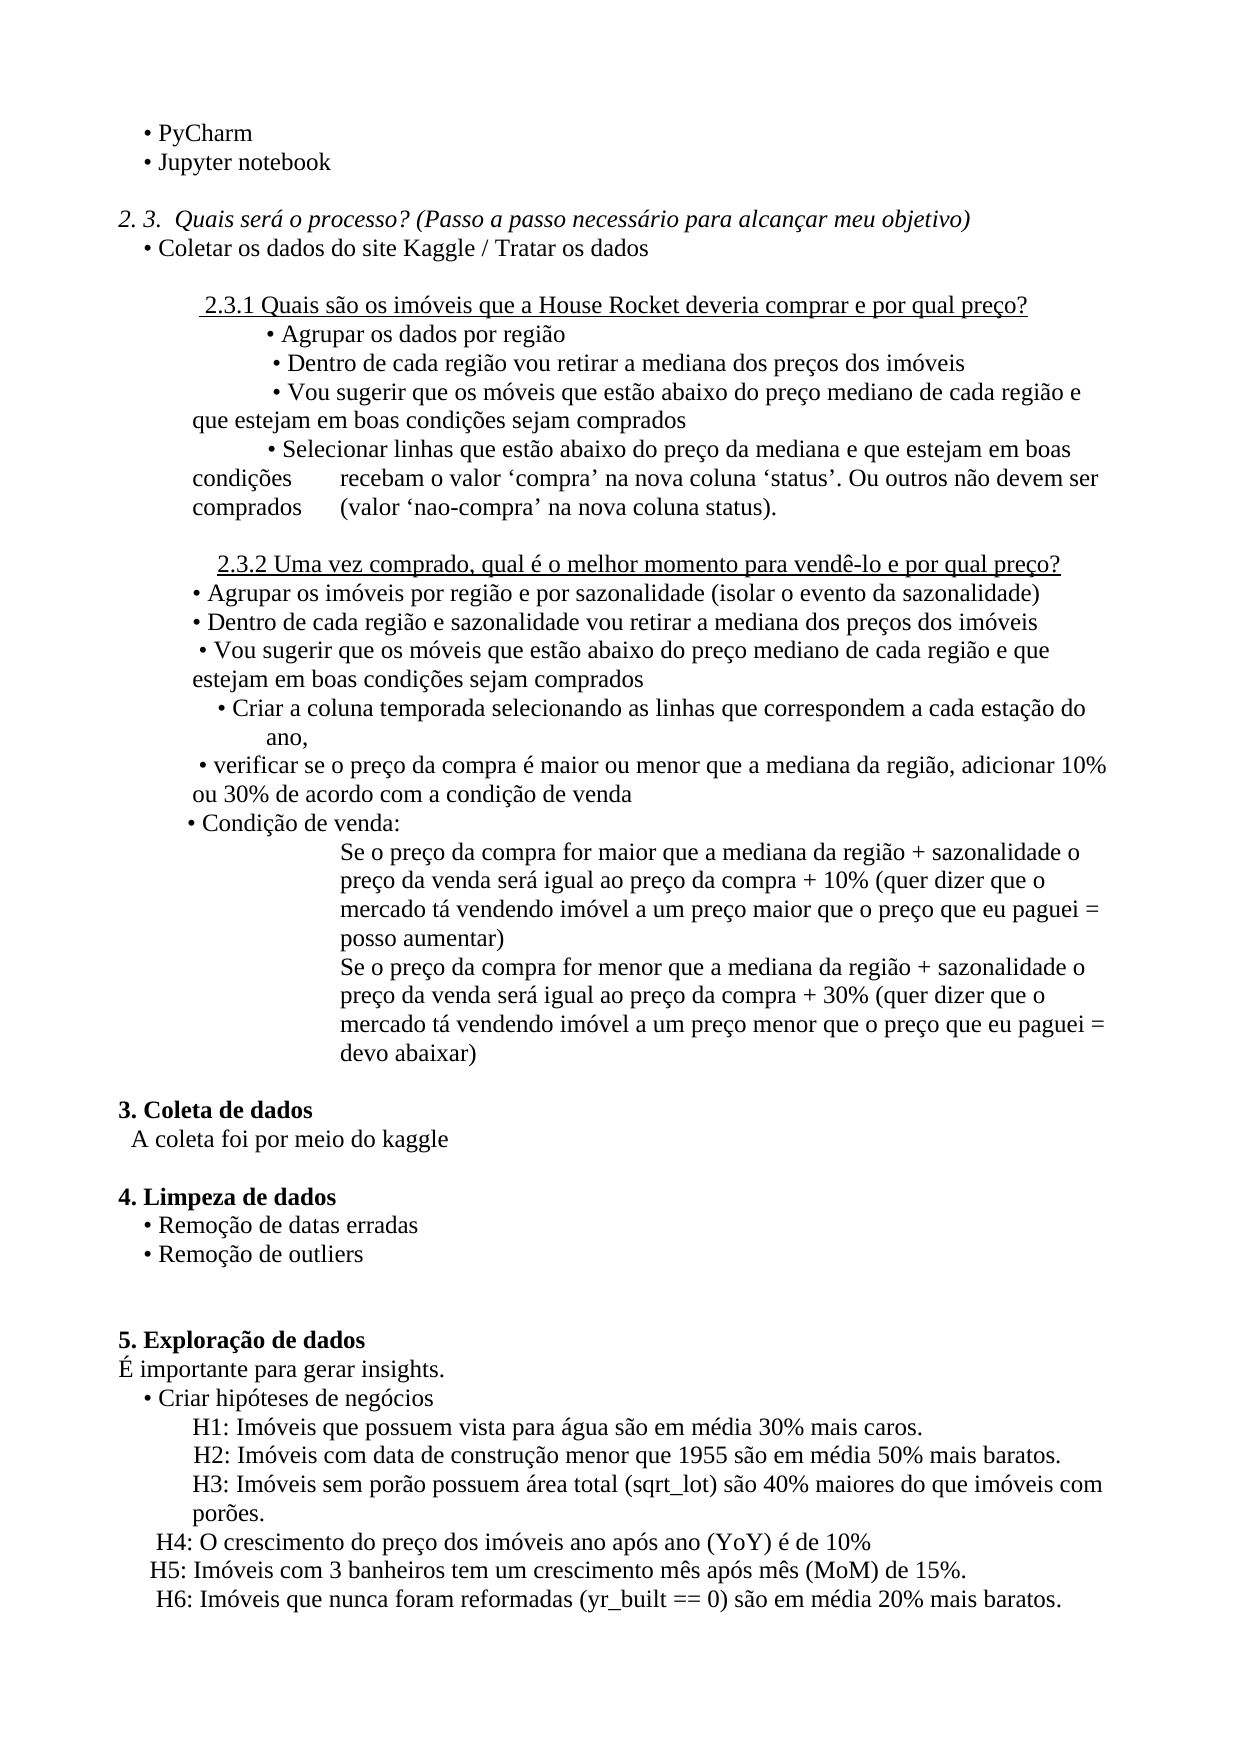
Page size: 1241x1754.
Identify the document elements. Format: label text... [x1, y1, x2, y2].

text • Criar hipóteses de negócios [118, 1383, 1122, 1412]
text 3. Coleta de dados [118, 1096, 1122, 1124]
text H6: Imóveis que nunca foram reformadas (yr_built == 0) são em média 20% mais baratos. [118, 1584, 1122, 1613]
text 2.3.2 Uma vez comprado, qual é o melhor momento para vendê-lo e por qual preço? [118, 549, 1122, 578]
text • verificar se o preço da compra é maior ou menor que a mediana da região, adicionar 10% ou 30% de acordo com a condição de venda [118, 751, 1122, 808]
text • PyCharm [118, 118, 1122, 147]
text 4. Limpeza de dados [118, 1182, 1122, 1211]
text • Jupyter notebook [118, 147, 1122, 176]
text • Selecionar linhas que estão abaixo do preço da mediana e que estejam em boas condições recebam o valor ‘compra’ na nova coluna ‘status’. Ou outros não devem ser comprados (valor ‘nao-compra’ na nova coluna status). [192, 434, 1122, 521]
text H3: Imóveis sem porão possuem área total (sqrt_lot) são 40% maiores do que imóveis com porões. [118, 1469, 1122, 1527]
text 5. Exploração de dados [118, 1326, 1122, 1354]
text 2.3.1 Quais são os imóveis que a House Rocket deveria comprar e por qual preço? [192, 291, 1122, 319]
text • Criar a coluna temporada selecionando as linhas que correspondem a cada estação do ano, [118, 693, 1122, 751]
text A coleta foi por meio do kaggle [118, 1124, 1122, 1153]
text H2: Imóveis com data de construção menor que 1955 são em média 50% mais baratos. [118, 1441, 1122, 1469]
text Se o preço da compra for menor que a mediana da região + sazonalidade o preço da venda será igual ao preço da compra + 30% (quer dizer que o mercado tá vendendo imóvel a um preço menor que o preço que eu paguei = devo abaixar) [118, 952, 1122, 1067]
text • Remoção de outliers [118, 1239, 1122, 1268]
text • Coletar os dados do site Kaggle / Tratar os dados [118, 233, 1122, 262]
text 2. 3. Quais será o processo? (Passo a passo necessário para alcançar meu objetivo) [118, 204, 1122, 233]
text • Agrupar os imóveis por região e por sazonalidade (isolar o evento da sazonalidade) [118, 578, 1122, 607]
text • Agrupar os dados por região [192, 319, 1122, 348]
text • Dentro de cada região vou retirar a mediana dos preços dos imóveis [192, 348, 1122, 377]
text • Remoção de datas erradas [118, 1211, 1122, 1239]
text Se o preço da compra for maior que a mediana da região + sazonalidade o preço da venda será igual ao preço da compra + 10% (quer dizer que o mercado tá vendendo imóvel a um preço maior que o preço que eu paguei = posso aumentar) [118, 837, 1122, 952]
text H4: O crescimento do preço dos imóveis ano após ano (YoY) é de 10% [118, 1527, 1122, 1556]
text H5: Imóveis com 3 banheiros tem um crescimento mês após mês (MoM) de 15%. [118, 1556, 1122, 1584]
text • Vou sugerir que os móveis que estão abaixo do preço mediano de cada região e que estejam em boas condições sejam comprados [192, 377, 1122, 434]
text É importante para gerar insights. [118, 1354, 1122, 1383]
text • Dentro de cada região e sazonalidade vou retirar a mediana dos preços dos imóveis [118, 607, 1122, 636]
text • Vou sugerir que os móveis que estão abaixo do preço mediano de cada região e que estejam em boas condições sejam comprados [118, 636, 1122, 693]
text H1: Imóveis que possuem vista para água são em média 30% mais caros. [118, 1412, 1122, 1441]
text • Condição de venda: [118, 808, 1122, 837]
